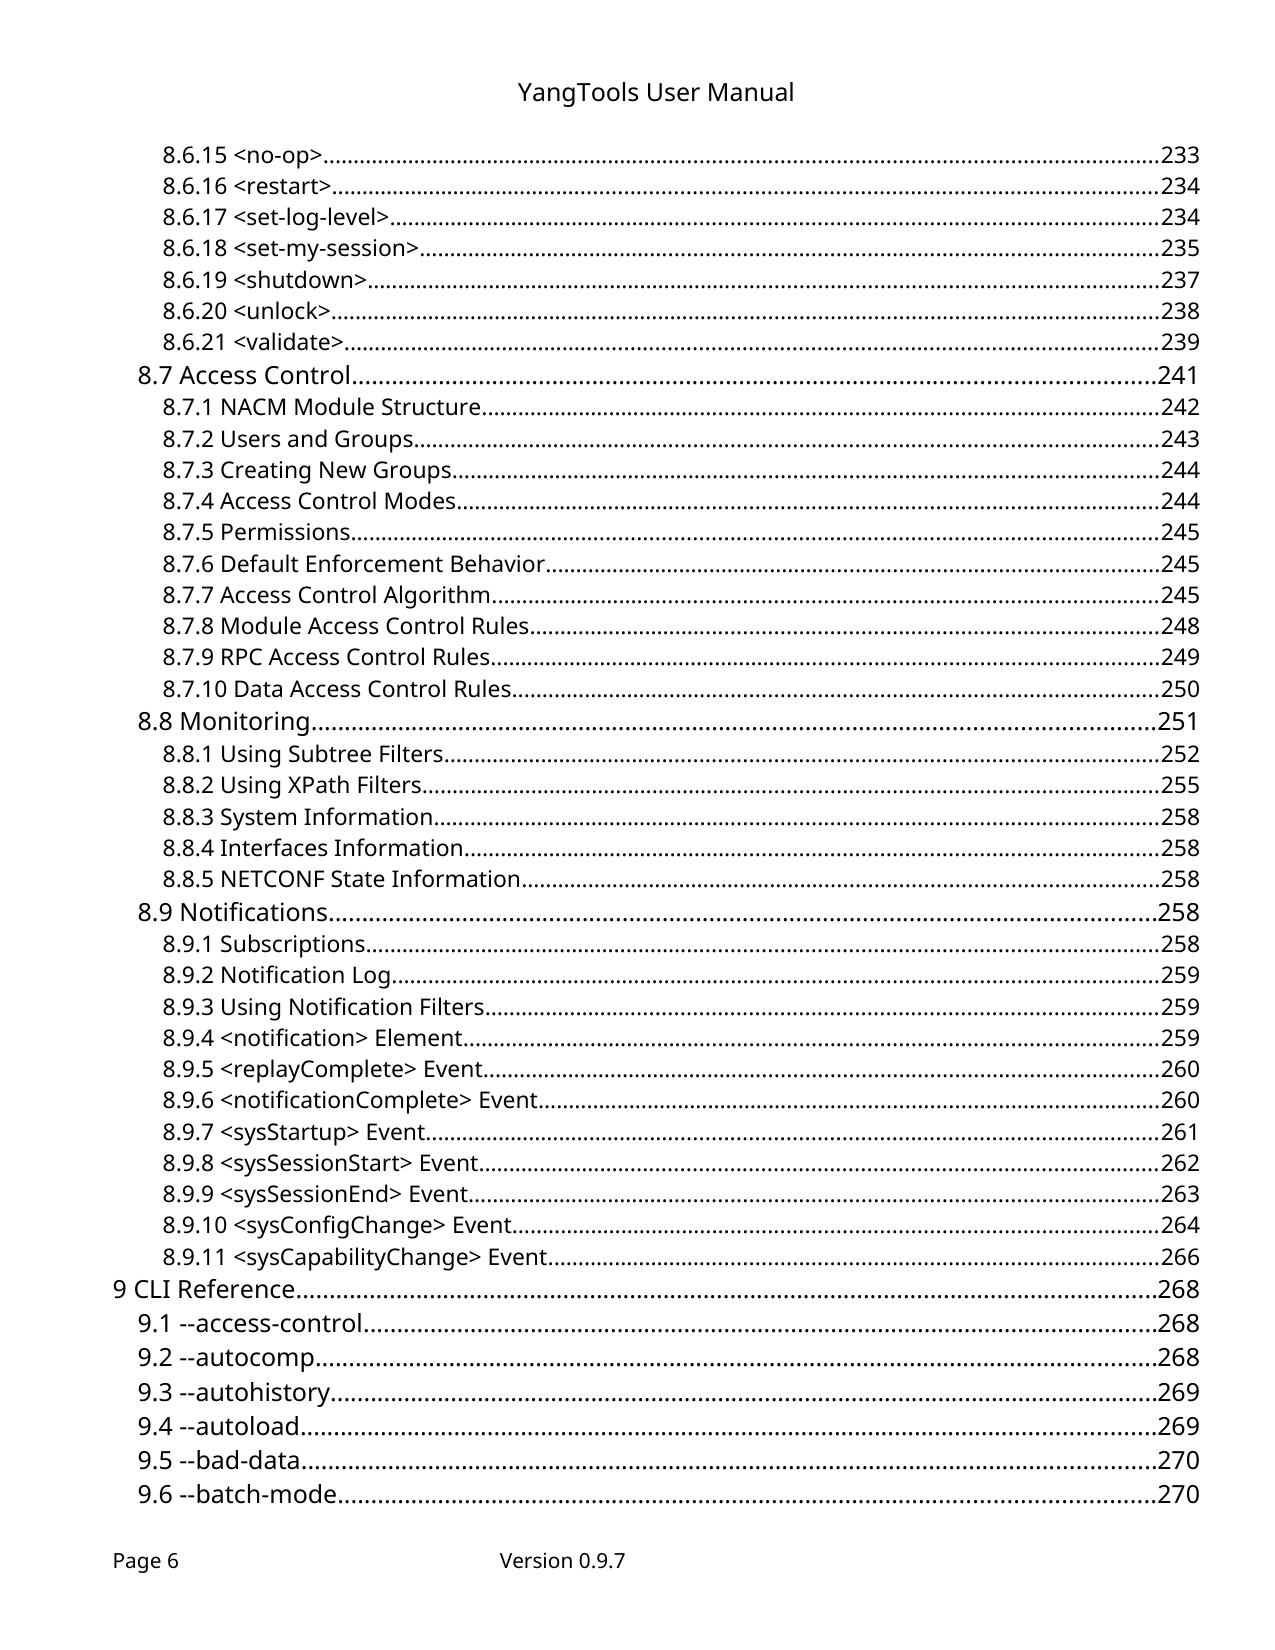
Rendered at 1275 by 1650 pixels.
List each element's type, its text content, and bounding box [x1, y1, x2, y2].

text 8.9.10 <sysConfigChange> Event 264 [162, 1209, 1200, 1241]
text 8.6.16 <restart> 234 [162, 170, 1200, 201]
text 8.9 Notifications 258 [137, 894, 1200, 928]
text 8.7.2 Users and Groups 243 [162, 423, 1200, 454]
text 9.2 --autocomp 268 [137, 1340, 1200, 1374]
text 8.8.5 NETCONF State Information 258 [162, 863, 1200, 894]
text 8.7.5 Permissions 245 [162, 516, 1200, 548]
text 8.9.11 <sysCapabilityChange> Event 266 [162, 1241, 1200, 1272]
text 8.8.4 Interfaces Information 258 [162, 832, 1200, 863]
text 8.9.7 <sysStartup> Event 261 [162, 1116, 1200, 1147]
text 8.6.18 <set-my-session> 235 [162, 232, 1200, 263]
text 8.7.6 Default Enforcement Behavior 245 [162, 548, 1200, 579]
text 8.6.19 <shutdown> 237 [162, 263, 1200, 295]
text 8.9.8 <sysSessionStart> Event 262 [162, 1147, 1200, 1178]
text 8.7.7 Access Control Algorithm 245 [162, 579, 1200, 610]
text 8.6.15 <no-op> 233 [162, 138, 1200, 170]
text 9.5 --bad-data 270 [137, 1442, 1200, 1476]
text 8.9.4 <notification> Element 259 [162, 1022, 1200, 1053]
text 8.8.3 System Information 258 [162, 800, 1200, 832]
text 8.9.2 Notification Log 259 [162, 959, 1200, 991]
text 8.9.6 <notificationComplete> Event 260 [162, 1084, 1200, 1116]
text 8.7.9 RPC Access Control Rules 249 [162, 641, 1200, 673]
text 8.6.21 <validate> 239 [162, 326, 1200, 357]
text 8.9.3 Using Notification Filters 259 [162, 991, 1200, 1022]
text 8.8.2 Using XPath Filters 255 [162, 769, 1200, 800]
text 9.3 --autohistory 269 [137, 1374, 1200, 1408]
text 8.6.20 <unlock> 238 [162, 295, 1200, 326]
text 8.8.1 Using Subtree Filters 252 [162, 738, 1200, 769]
text 9 CLI Reference 268 [112, 1272, 1200, 1306]
text 8.7.1 NACM Module Structure 242 [162, 391, 1200, 423]
text 8.8 Monitoring 251 [137, 704, 1200, 738]
text 8.7.3 Creating New Groups 244 [162, 454, 1200, 485]
text 9.4 --autoload 269 [137, 1408, 1200, 1442]
text 8.7 Access Control 241 [137, 357, 1200, 391]
text 8.7.4 Access Control Modes 244 [162, 485, 1200, 516]
text 8.7.10 Data Access Control Rules 250 [162, 673, 1200, 704]
text 8.7.8 Module Access Control Rules 248 [162, 610, 1200, 641]
text 9.1 --access-control 268 [137, 1306, 1200, 1340]
text 9.6 --batch-mode 270 [137, 1476, 1200, 1510]
text 8.9.1 Subscriptions 258 [162, 928, 1200, 959]
text 8.9.5 <replayComplete> Event 260 [162, 1053, 1200, 1084]
text 8.9.9 <sysSessionEnd> Event 263 [162, 1178, 1200, 1209]
text 8.6.17 <set-log-level> 234 [162, 201, 1200, 232]
